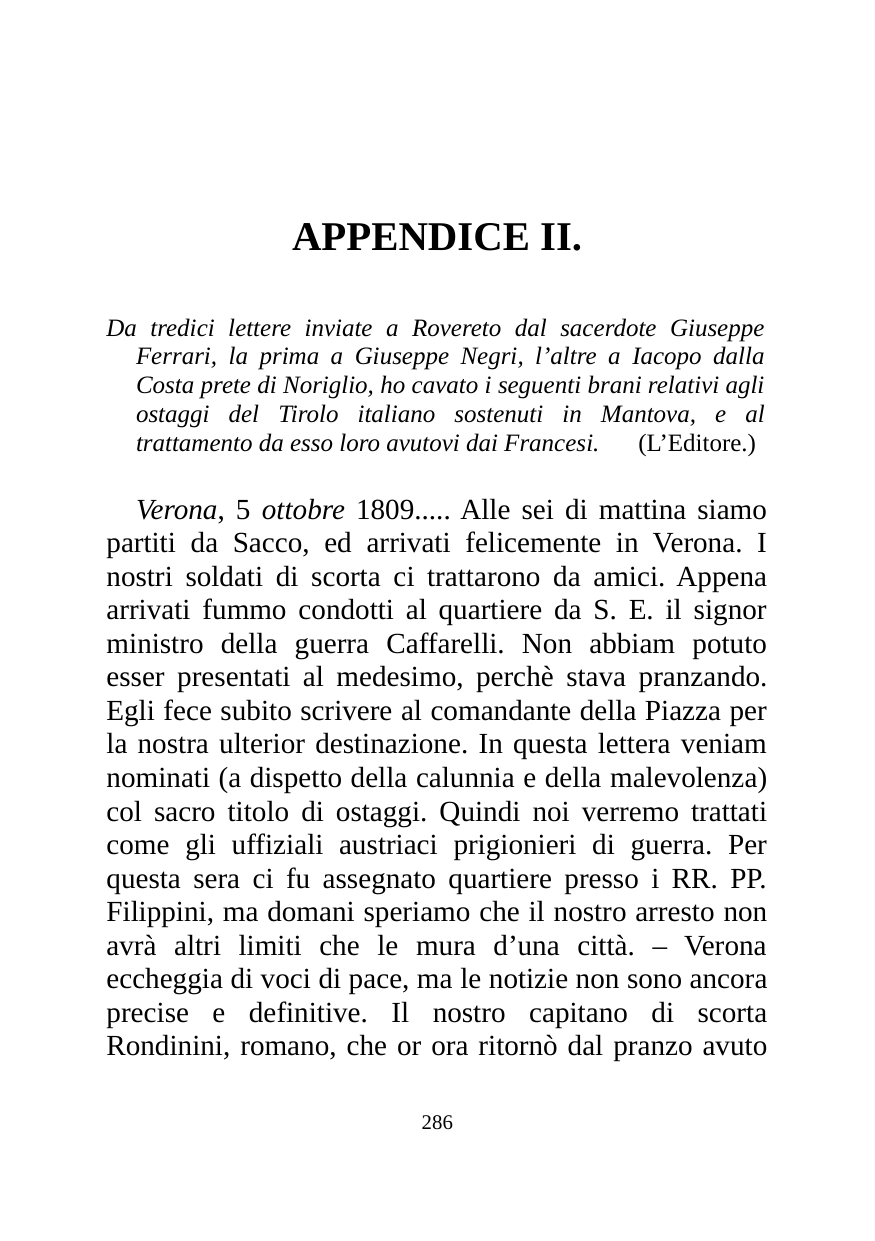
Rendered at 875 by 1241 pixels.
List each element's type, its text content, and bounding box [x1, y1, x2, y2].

text Da tredici lettere inviate a Rovereto dal sacerdote Giuseppe Ferrari, la prima a Giuseppe Negri, l’altre a Iacopo dalla Costa prete di Noriglio, ho cavato i seguenti brani relativi agli ostaggi del Tirolo italiano sostenuti in Mantova, e al trattamento da esso loro avutovi dai Francesi. (L’Editore.) [106, 313, 768, 456]
subtitle APPENDICE II. [106, 212, 768, 259]
text Verona, 5 ottobre 1809..... Alle sei di mattina siamo partiti da Sacco, ed arrivati felicemente in Verona. I nostri soldati di scorta ci trattarono da amici. Appena arrivati fummo condotti al quartiere da S. E. il signor ministro della guerra Caffarelli. Non abbiam potuto esser presentati al medesimo, perchè stava pranzando. Egli fece subito scrivere al comandante della Piazza per la nostra ulterior destinazione. In questa lettera veniam nominati (a dispetto della calunnia e della malevolenza) col sacro titolo di ostaggi. Quindi noi verremo trattati come gli uffiziali austriaci prigionieri di guerra. Per questa sera ci fu assegnato quartiere presso i RR. PP. Filippini, ma domani speriamo che il nostro arresto non avrà altri limiti che le mura d’una città. – Verona eccheggia di voci di pace, ma le notizie non sono ancora precise e definitive. Il nostro capitano di scorta Rondinini, romano, che or ora ritornò dal pranzo avuto [106, 492, 768, 1062]
